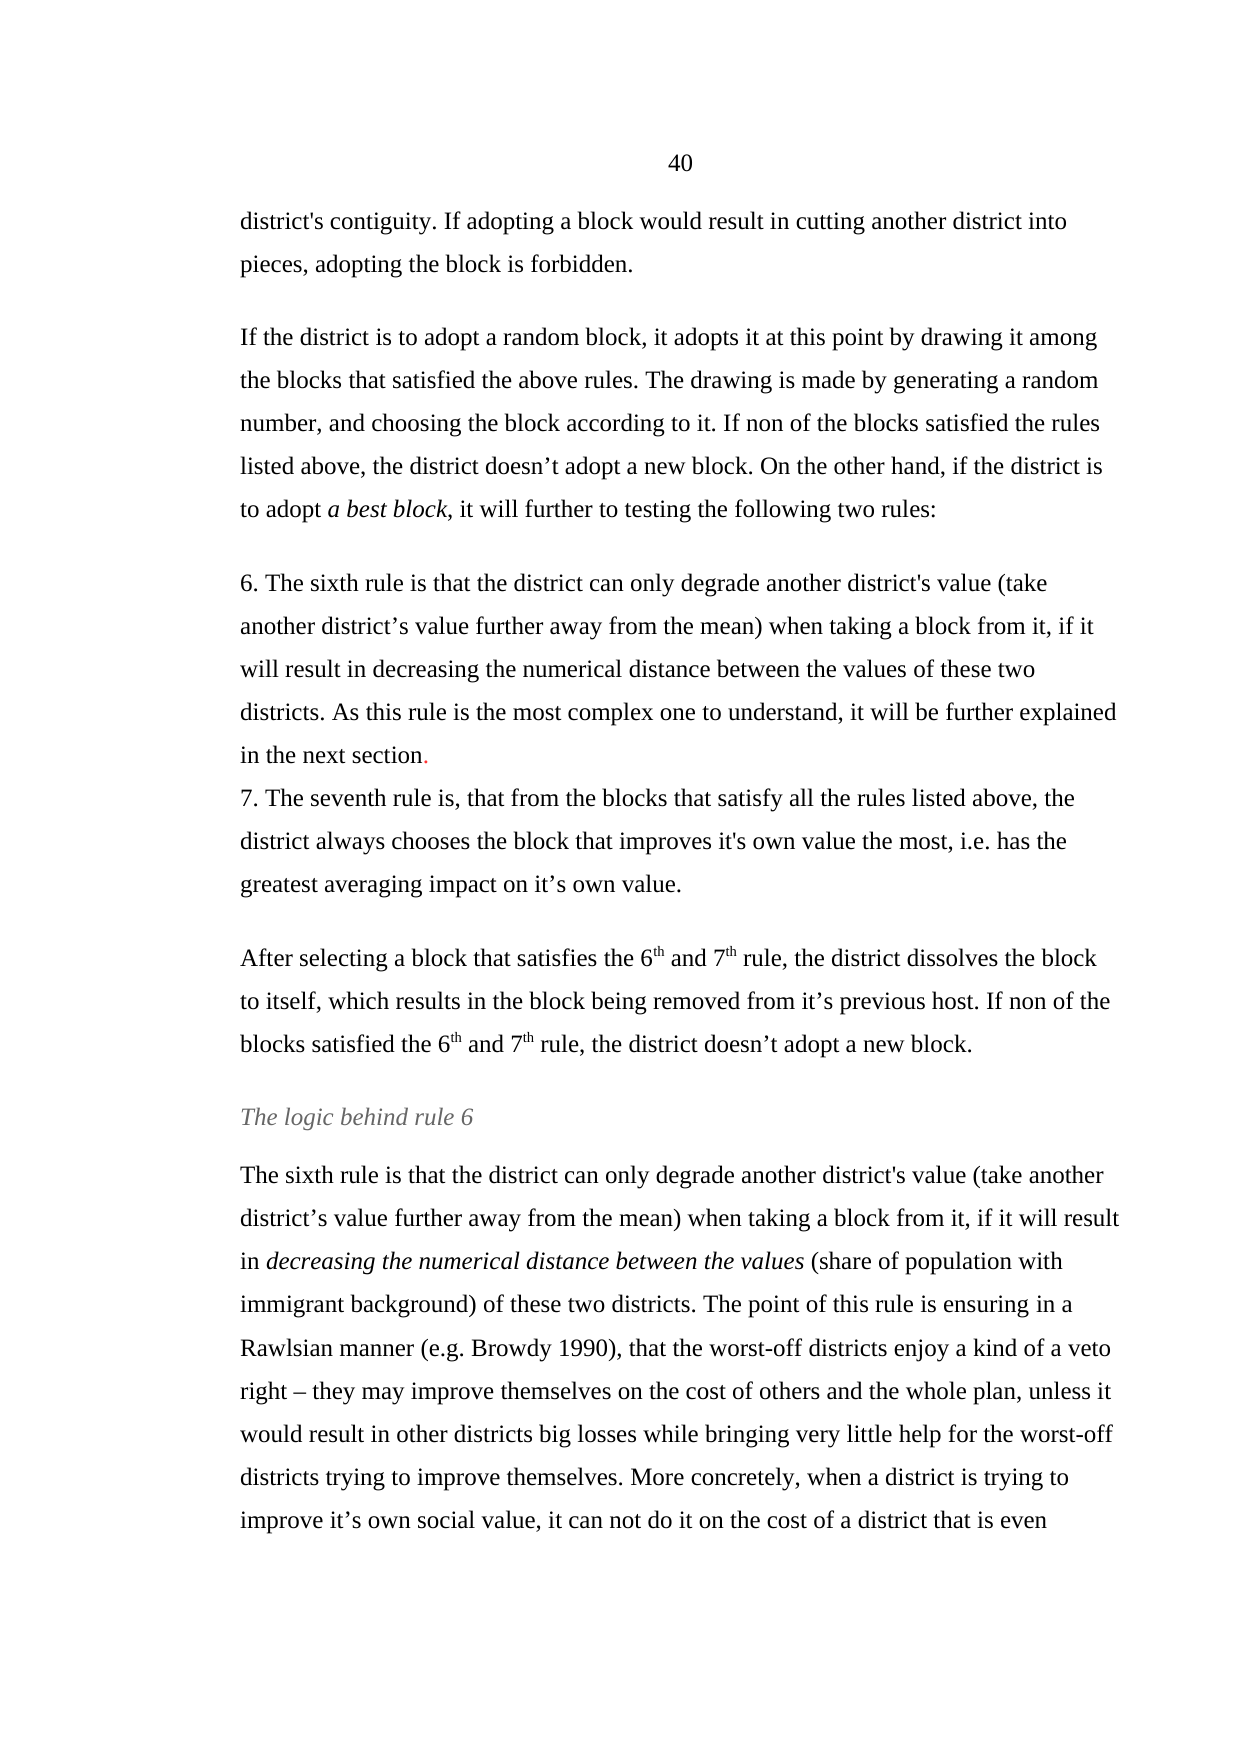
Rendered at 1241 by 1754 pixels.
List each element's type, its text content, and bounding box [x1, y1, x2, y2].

text 6. The sixth rule is that the district can only degrade another district's value (take another district’s value further away from the mean) when taking a block from it, if it will result in decreasing the numerical distance between the values of these two districts. As this rule is the most complex one to understand, it will be further explained in the next section. 7. The seventh rule is, that from the blocks that satisfy all the rules listed above, the district always chooses the block that improves it's own value the most, i.e. has the greatest averaging impact on it’s own value. [240, 568, 1121, 898]
text After selecting a block that satisfies the 6th and 7th rule, the district dissolves the block to itself, which results in the block being removed from it’s previous host. If non of the blocks satisfied the 6th and 7th rule, the district doesn’t adopt a new block. [240, 943, 1121, 1058]
text If the district is to adopt a random block, it adopts it at this point by drawing it among the blocks that satisfied the above rules. The drawing is made by generating a random number, and choosing the block according to it. If non of the blocks satisfied the rules listed above, the district doesn’t adopt a new block. On the other hand, if the district is to adopt a best block, it will further to testing the following two rules: [240, 322, 1121, 523]
subtitle The logic behind rule 6 [240, 1102, 1121, 1131]
text district's contiguity. If adopting a block would result in cutting another district into pieces, adopting the block is forbidden. [240, 206, 1121, 278]
text The sixth rule is that the district can only degrade another district's value (take another district’s value further away from the mean) when taking a block from it, if it will result in decreasing the numerical distance between the values (share of population with immigrant background) of these two districts. The point of this rule is ensuring in a Rawlsian manner (e.g. Browdy 1990), that the worst-off districts enjoy a kind of a veto right – they may improve themselves on the cost of others and the whole plan, unless it would result in other districts big losses while bringing very little help for the worst-off districts trying to improve themselves. More concretely, when a district is trying to improve it’s own social value, it can not do it on the cost of a district that is even [240, 1160, 1121, 1534]
